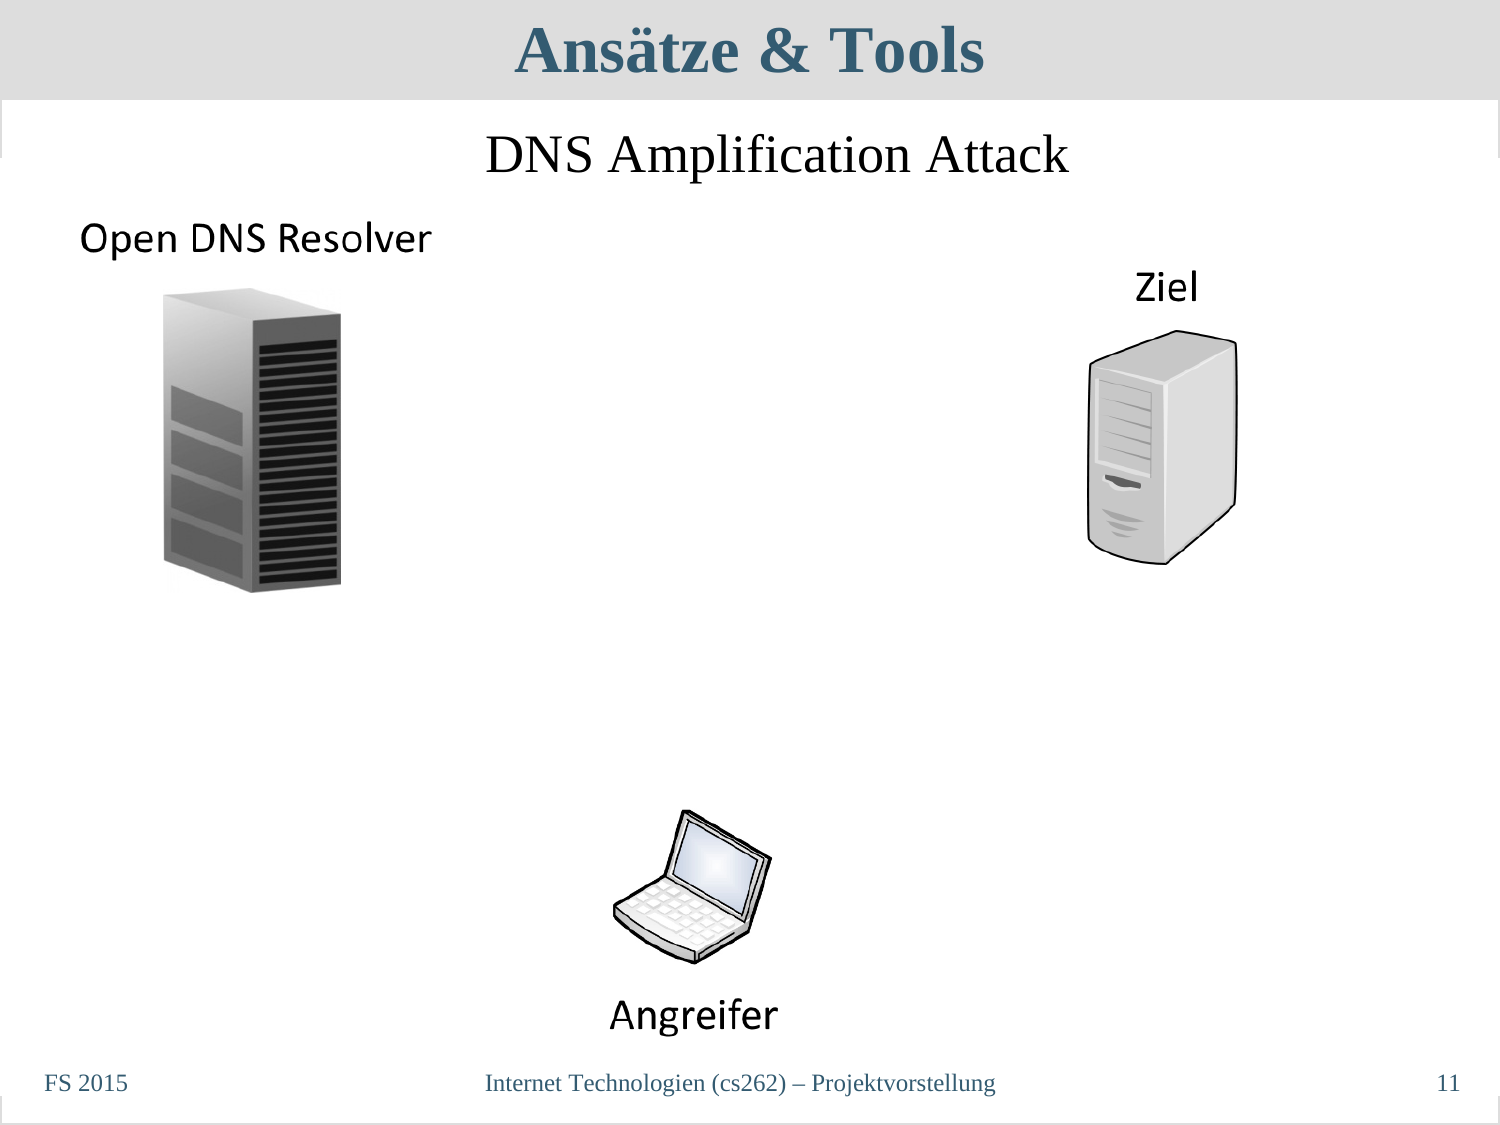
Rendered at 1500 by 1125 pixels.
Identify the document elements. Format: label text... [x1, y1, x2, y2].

picture [0, 1004, 1500, 1096]
text_box FS 2015 [29, 1058, 195, 1097]
text_box [1375, 1058, 1477, 1097]
list DNS Amplification Attack [0, 116, 1500, 1004]
text_box Internet Technologien (cs262) – Projektvorstellung [300, 1058, 1201, 1107]
title Ansätze & Tools [0, 0, 1500, 100]
